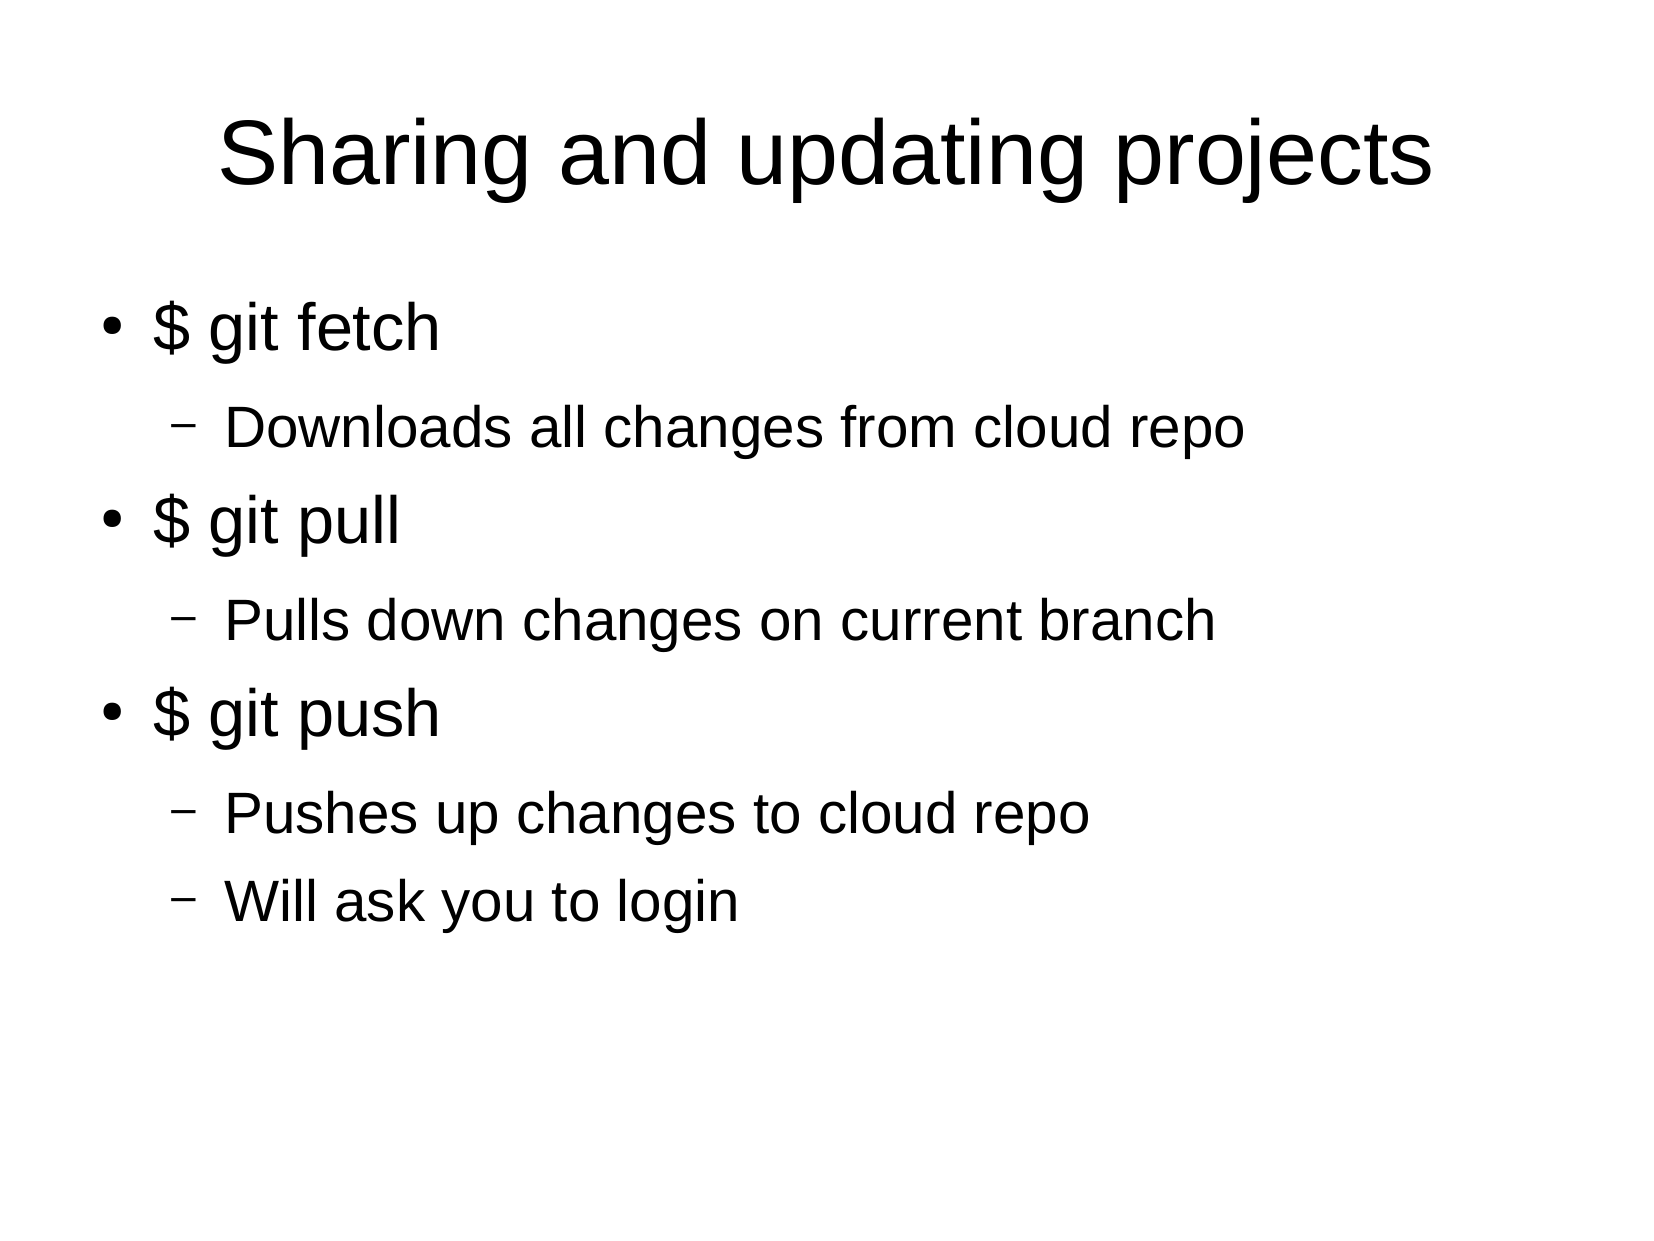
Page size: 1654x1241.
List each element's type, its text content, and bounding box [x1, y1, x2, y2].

list $ git fetch Downloads all changes from cloud repo $ git pull Pulls down changes on current branch $ git push Pushes up changes to cloud repo Will ask you to login [82, 290, 1571, 1010]
title Sharing and updating projects [82, 49, 1571, 257]
